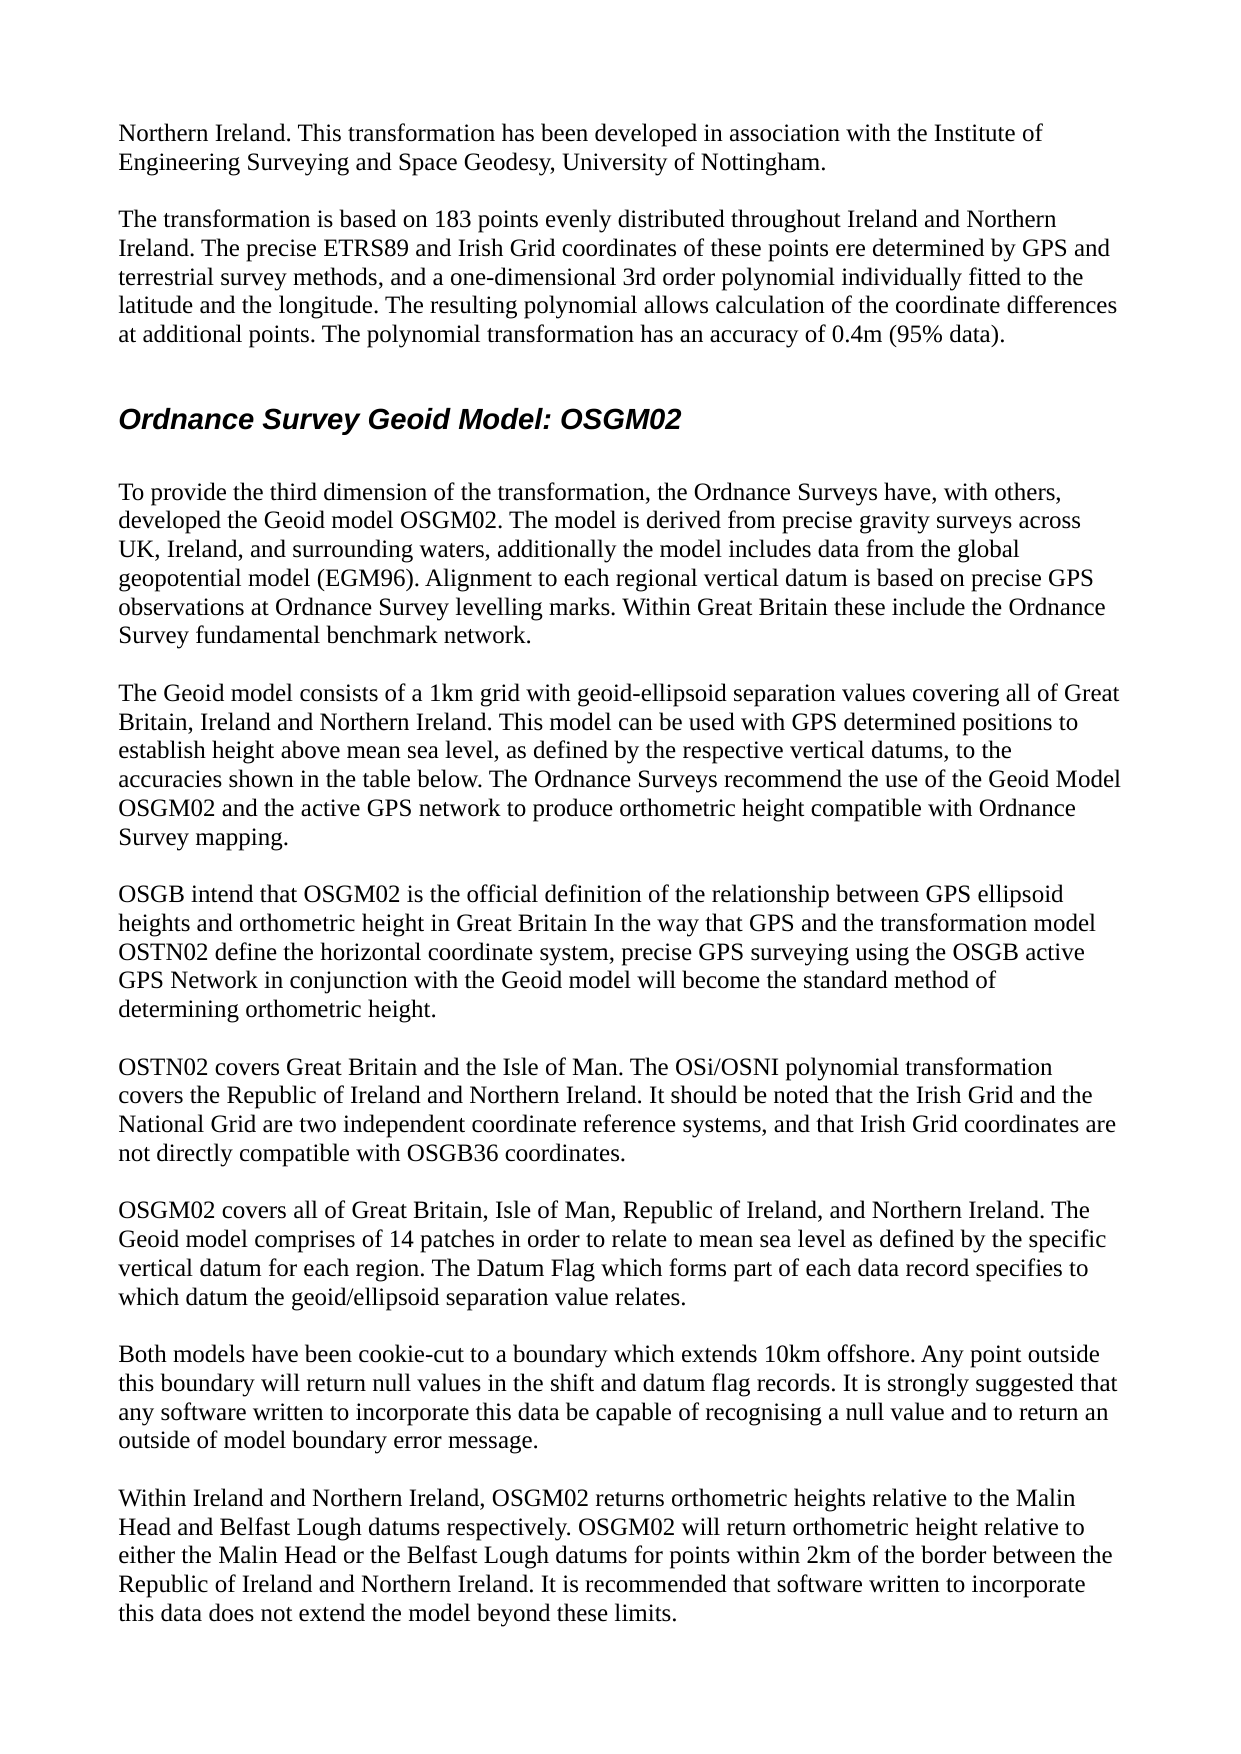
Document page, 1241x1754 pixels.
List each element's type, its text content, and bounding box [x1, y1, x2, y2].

text OSTN02 covers Great Britain and the Isle of Man. The OSi/OSNI polynomial transformation covers the Republic of Ireland and Northern Ireland. It should be noted that the Irish Grid and the National Grid are two independent coordinate reference systems, and that Irish Grid coordinates are not directly compatible with OSGB36 coordinates. [118, 1052, 1122, 1167]
text The transformation is based on 183 points evenly distributed throughout Ireland and Northern Ireland. The precise ETRS89 and Irish Grid coordinates of these points ere determined by GPS and terrestrial survey methods, and a one-dimensional 3rd order polynomial individually fitted to the latitude and the longitude. The resulting polynomial allows calculation of the coordinate differences at additional points. The polynomial transformation has an accuracy of 0.4m (95% data). [118, 204, 1122, 348]
text OSGM02 covers all of Great Britain, Isle of Man, Republic of Ireland, and Northern Ireland. The Geoid model comprises of 14 patches in order to relate to mean sea level as defined by the specific vertical datum for each region. The Datum Flag which forms part of each data record specifies to which datum the geoid/ellipsoid separation value relates. [118, 1195, 1122, 1310]
text Within Ireland and Northern Ireland, OSGM02 returns orthometric heights relative to the Malin Head and Belfast Lough datums respectively. OSGM02 will return orthometric height relative to either the Malin Head or the Belfast Lough datums for points within 2km of the border between the Republic of Ireland and Northern Ireland. It is recommended that software written to incorporate this data does not extend the model beyond these limits. [118, 1483, 1122, 1627]
subtitle Ordnance Survey Geoid Model: OSGM02 [118, 402, 1122, 435]
text To provide the third dimension of the transformation, the Ordnance Surveys have, with others, developed the Geoid model OSGM02. The model is derived from precise gravity surveys across UK, Ireland, and surrounding waters, additionally the model includes data from the global geopotential model (EGM96). Alignment to each regional vertical datum is based on precise GPS observations at Ordnance Survey levelling marks. Within Great Britain these include the Ordnance Survey fundamental benchmark network. [118, 477, 1122, 649]
text The Geoid model consists of a 1km grid with geoid-ellipsoid separation values covering all of Great Britain, Ireland and Northern Ireland. This model can be used with GPS determined positions to establish height above mean sea level, as defined by the respective vertical datums, to the accuracies shown in the table below. The Ordnance Surveys recommend the use of the Geoid Model OSGM02 and the active GPS network to produce orthometric height compatible with Ordnance Survey mapping. [118, 678, 1122, 850]
text OSGB intend that OSGM02 is the official definition of the relationship between GPS ellipsoid heights and orthometric height in Great Britain In the way that GPS and the transformation model OSTN02 define the horizontal coordinate system, precise GPS surveying using the OSGB active GPS Network in conjunction with the Geoid model will become the standard method of determining orthometric height. [118, 879, 1122, 1023]
text Northern Ireland. This transformation has been developed in association with the Institute of Engineering Surveying and Space Geodesy, University of Nottingham. [118, 118, 1122, 176]
text Both models have been cookie-cut to a boundary which extends 10km offshore. Any point outside this boundary will return null values in the shift and datum flag records. It is strongly suggested that any software written to incorporate this data be capable of recognising a null value and to return an outside of model boundary error message. [118, 1339, 1122, 1454]
